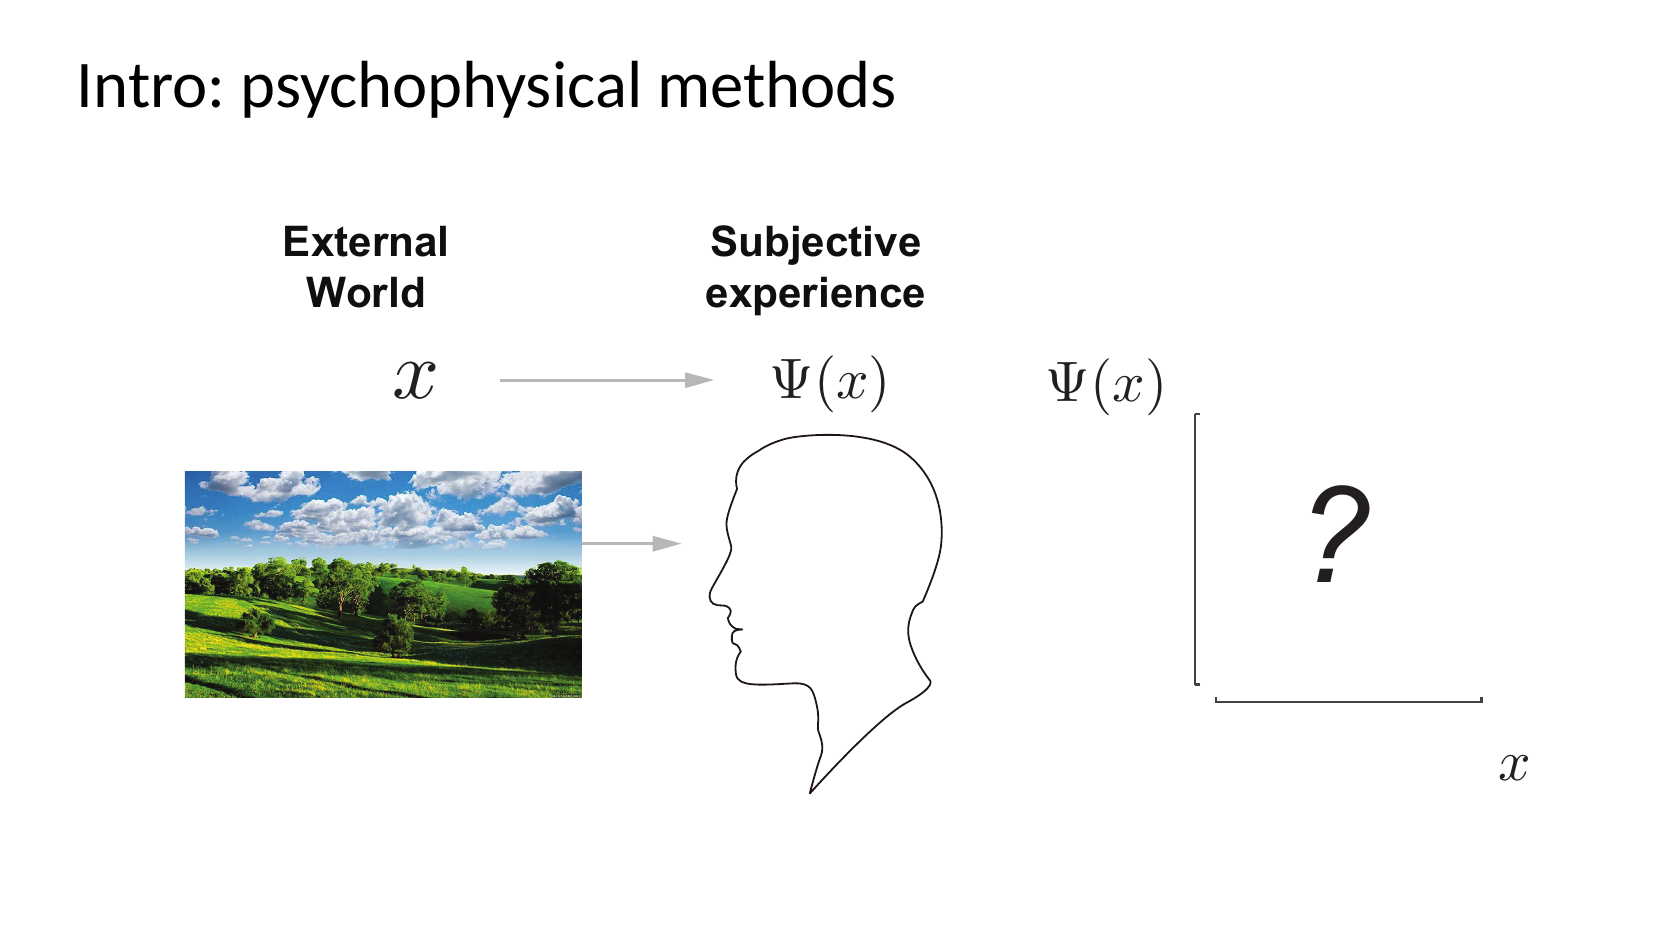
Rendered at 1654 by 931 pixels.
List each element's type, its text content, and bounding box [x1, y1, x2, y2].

title Intro: psychophysical methods [76, 13, 1565, 169]
picture [136, 215, 1538, 826]
